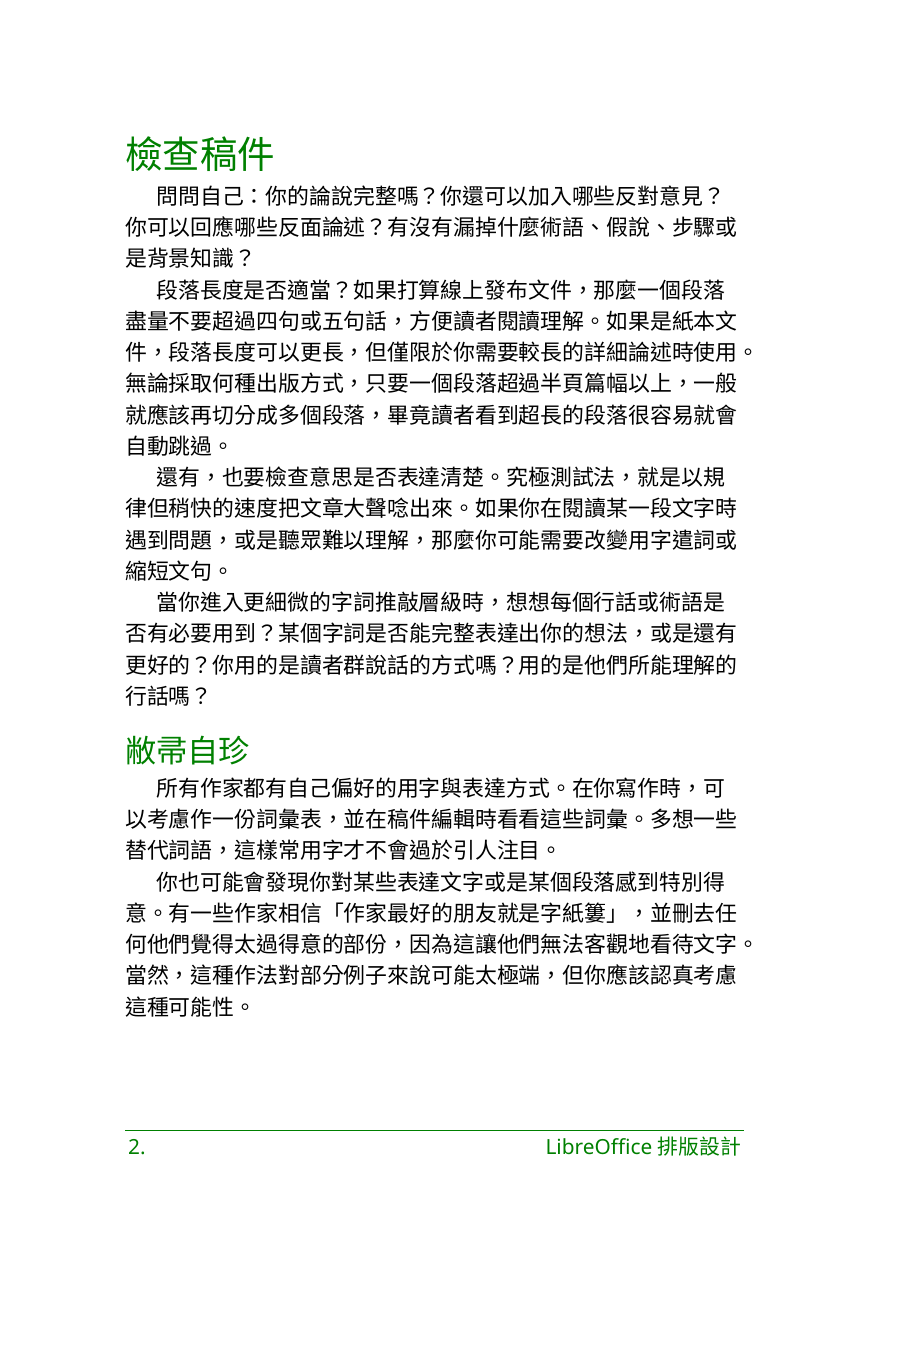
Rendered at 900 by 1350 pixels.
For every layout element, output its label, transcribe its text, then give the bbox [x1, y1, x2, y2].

text 你也可能會發現你對某些表達文字或是某個段落感到特別得意。有一些作家相信「作家最好的朋友就是字紙簍」，並刪去任何他們覺得太過得意的部份，因為這讓他們無法客觀地看待文字。當然，這種作法對部分例子來說可能太極端，但你應該認真考慮這種可能性。 [125, 865, 744, 1021]
text 所有作家都有自己偏好的用字與表達方式。在你寫作時，可以考慮作一份詞彙表，並在稿件編輯時看看這些詞彙。多想一些替代詞語，這樣常用字才不會過於引人注目。 [125, 771, 744, 865]
subtitle 檢查稿件 [125, 125, 744, 179]
subtitle 敝帚自珍 [125, 726, 744, 771]
text 問問自己：你的論說完整嗎？你還可以加入哪些反對意見？你可以回應哪些反面論述？有沒有漏掉什麼術語、假說、步驟或是背景知識？ [125, 179, 744, 273]
text 當你進入更細微的字詞推敲層級時，想想每個行話或術語是否有必要用到？某個字詞是否能完整表達出你的想法，或是還有更好的？你用的是讀者群說話的方式嗎？用的是他們所能理解的行話嗎？ [125, 586, 744, 711]
text 段落長度是否適當？如果打算線上發布文件，那麼一個段落盡量不要超過四句或五句話，方便讀者閱讀理解。如果是紙本文件，段落長度可以更長，但僅限於你需要較長的詳細論述時使用。無論採取何種出版方式，只要一個段落超過半頁篇幅以上，一般就應該再切分成多個段落，畢竟讀者看到超長的段落很容易就會自動跳過。 [125, 273, 744, 461]
text 還有，也要檢查意思是否表達清楚。究極測試法，就是以規律但稍快的速度把文章大聲唸出來。如果你在閱讀某一段文字時遇到問題，或是聽眾難以理解，那麼你可能需要改變用字遣詞或縮短文句。 [125, 461, 744, 586]
